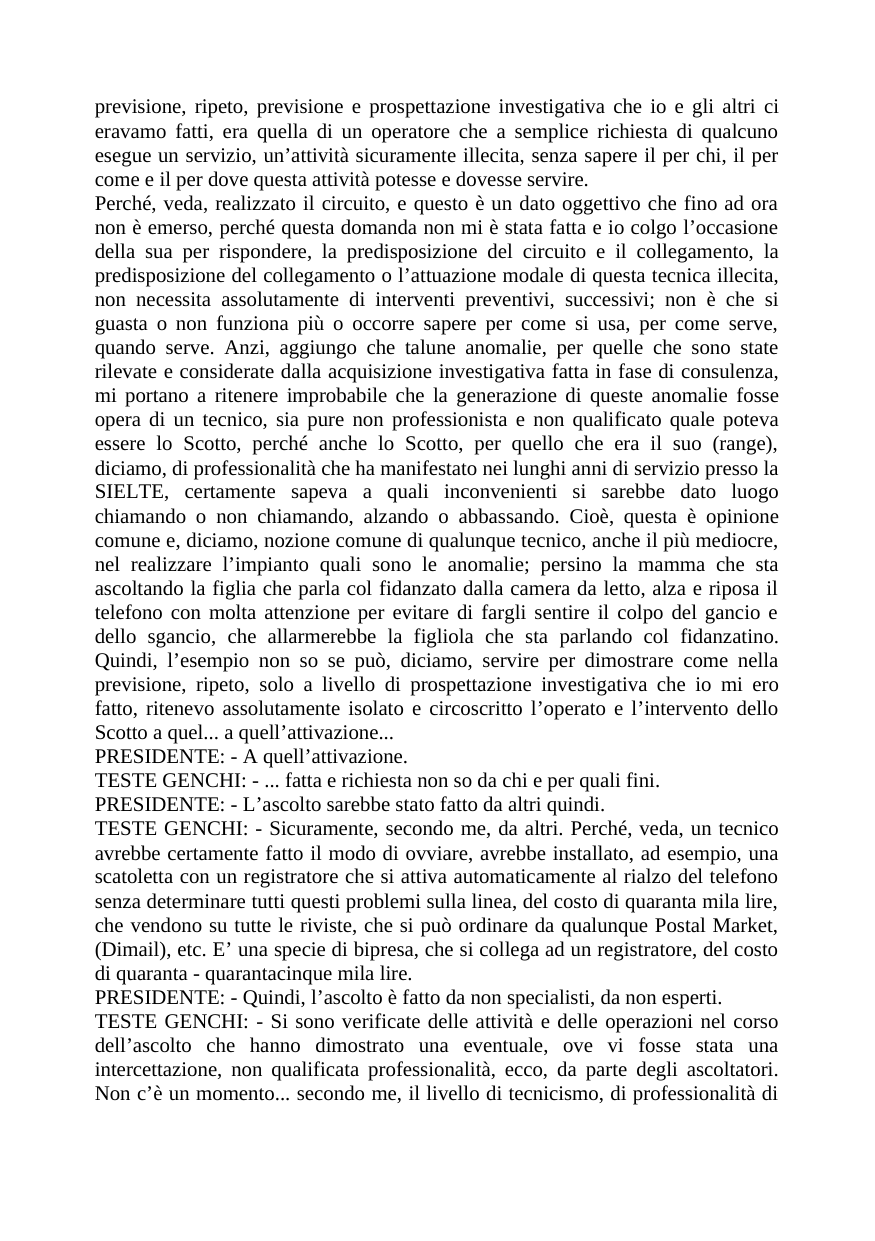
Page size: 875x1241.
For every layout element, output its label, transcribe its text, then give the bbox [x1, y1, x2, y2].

text TESTE GENCHI: - Si sono verificate delle attività e delle operazioni nel corso dell’ascolto che hanno dimostrato una eventuale, ove vi fosse stata una intercettazione, non qualificata professionalità, ecco, da parte degli ascoltatori. Non c’è un momento... secondo me, il livello di tecnicismo, di professionalità di [94, 1009, 779, 1105]
text PRESIDENTE: - A quell’attivazione. [94, 744, 779, 768]
text Perché, veda, realizzato il circuito, e questo è un dato oggettivo che fino ad ora non è emerso, perché questa domanda non mi è stata fatta e io colgo l’occasione della sua per rispondere, la predisposizione del circuito e il collegamento, la predisposizione del collegamento o l’attuazione modale di questa tecnica illecita, non necessita assolutamente di interventi preventivi, successivi; non è che si guasta o non funziona più o occorre sapere per come si usa, per come serve, quando serve. Anzi, aggiungo che talune anomalie, per quelle che sono state rilevate e considerate dalla acquisizione investigativa fatta in fase di consulenza, mi portano a ritenere improbabile che la generazione di queste anomalie fosse opera di un tecnico, sia pure non professionista e non qualificato quale poteva essere lo Scotto, perché anche lo Scotto, per quello che era il suo (range), diciamo, di professionalità che ha manifestato nei lunghi anni di servizio presso la SIELTE, certamente sapeva a quali inconvenienti si sarebbe dato luogo chiamando o non chiamando, alzando o abbassando. Cioè, questa è opinione comune e, diciamo, nozione comune di qualunque tecnico, anche il più mediocre, nel realizzare l’impianto quali sono le anomalie; persino la mamma che sta ascoltando la figlia che parla col fidanzato dalla camera da letto, alza e riposa il telefono con molta attenzione per evitare di fargli sentire il colpo del gancio e dello sgancio, che allarmerebbe la figliola che sta parlando col fidanzatino. Quindi, l’esempio non so se può, diciamo, servire per dimostrare come nella previsione, ripeto, solo a livello di prospettazione investigativa che io mi ero fatto, ritenevo assolutamente isolato e circoscritto l’operato e l’intervento dello Scotto a quel... a quell’attivazione... [94, 191, 779, 744]
text previsione, ripeto, previsione e prospettazione investigativa che io e gli altri ci eravamo fatti, era quella di un operatore che a semplice richiesta di qualcuno esegue un servizio, un’attività sicuramente illecita, senza sapere il per chi, il per come e il per dove questa attività potesse e dovesse servire. [94, 94, 779, 191]
text PRESIDENTE: - Quindi, l’ascolto è fatto da non specialisti, da non esperti. [94, 985, 779, 1009]
text TESTE GENCHI: - Sicuramente, secondo me, da altri. Perché, veda, un tecnico avrebbe certamente fatto il modo di ovviare, avrebbe installato, ad esempio, una scatoletta con un registratore che si attiva automaticamente al rialzo del telefono senza determinare tutti questi problemi sulla linea, del costo di quaranta mila lire, che vendono su tutte le riviste, che si può ordinare da qualunque Postal Market, (Dimail), etc. E’ una specie di bipresa, che si collega ad un registratore, del costo di quaranta - quarantacinque mila lire. [94, 816, 779, 985]
text TESTE GENCHI: - ... fatta e richiesta non so da chi e per quali fini. [94, 768, 779, 792]
text PRESIDENTE: - L’ascolto sarebbe stato fatto da altri quindi. [94, 792, 779, 816]
